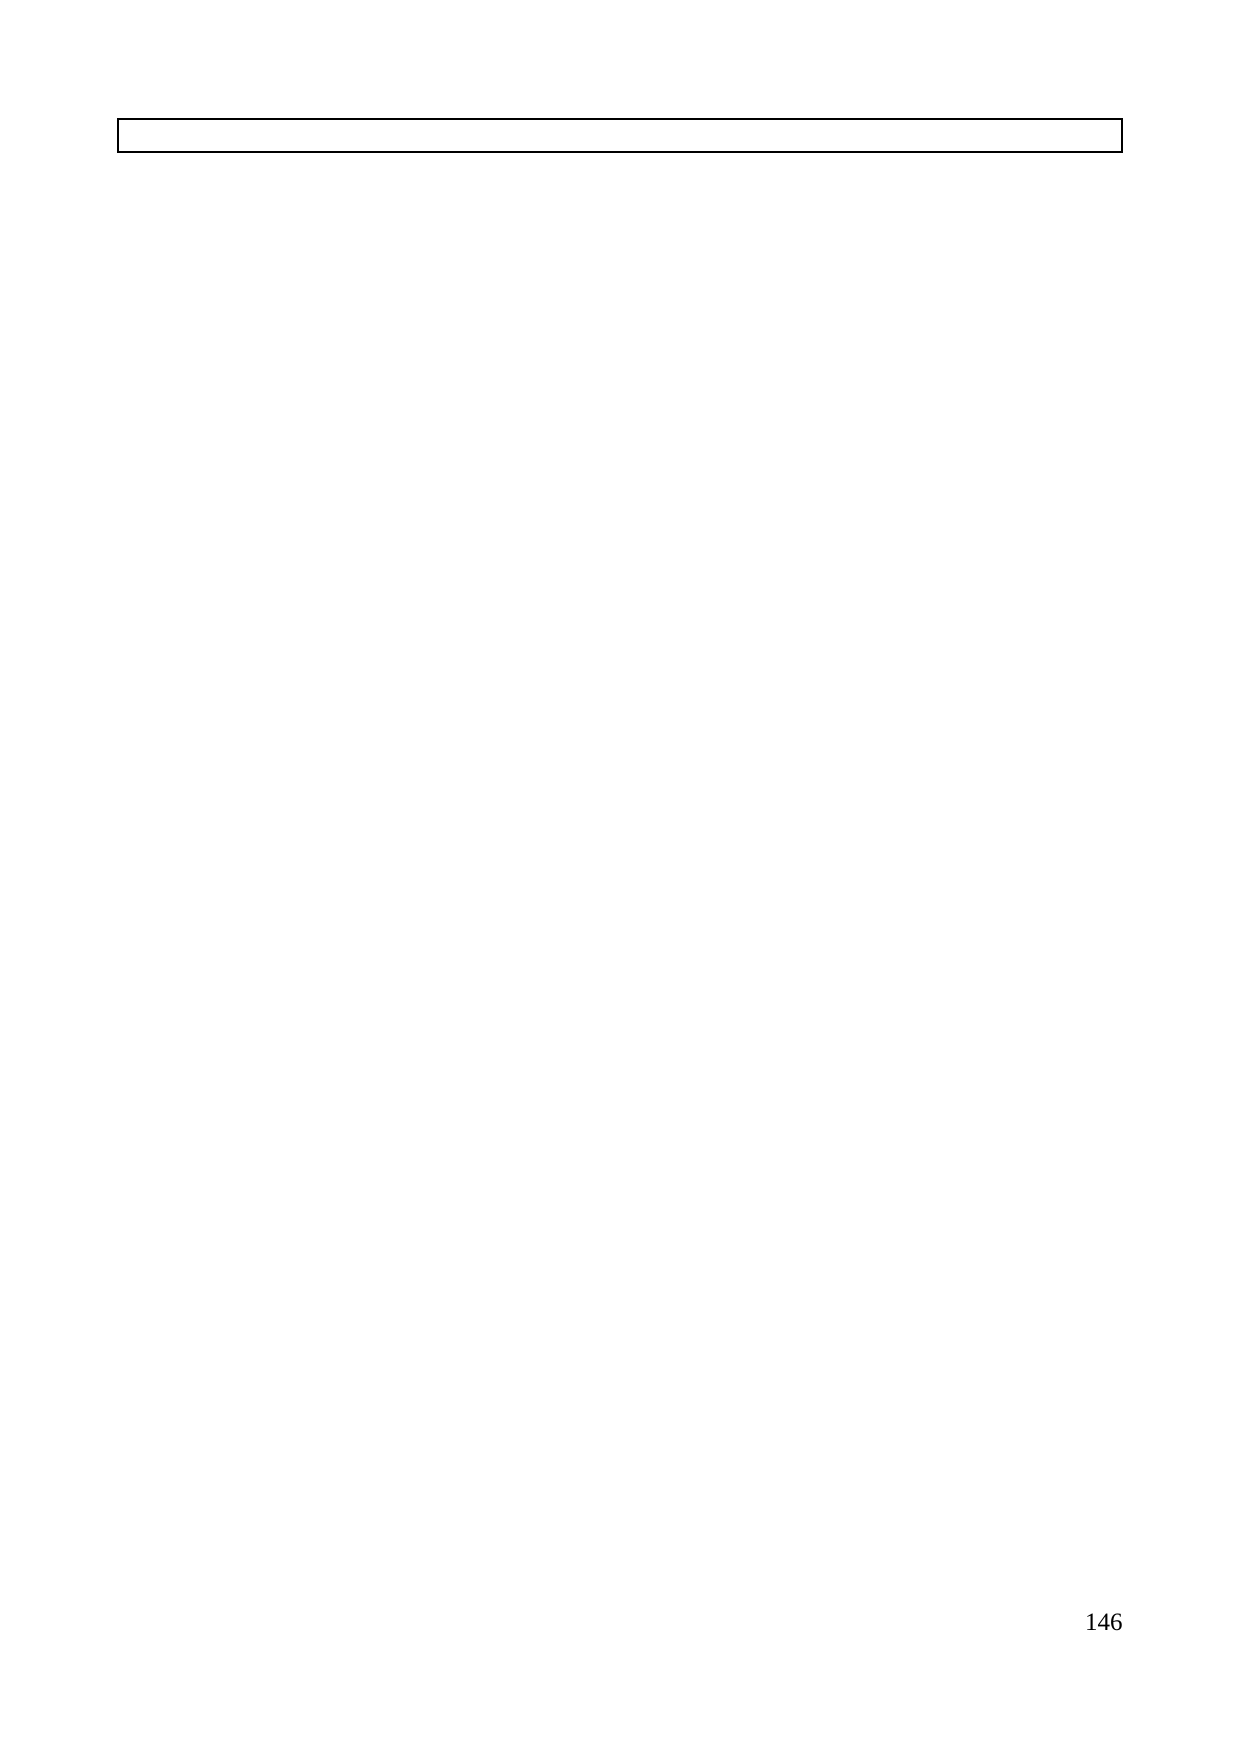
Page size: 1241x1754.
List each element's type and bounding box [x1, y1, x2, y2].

table_cell [119, 120, 1121, 151]
